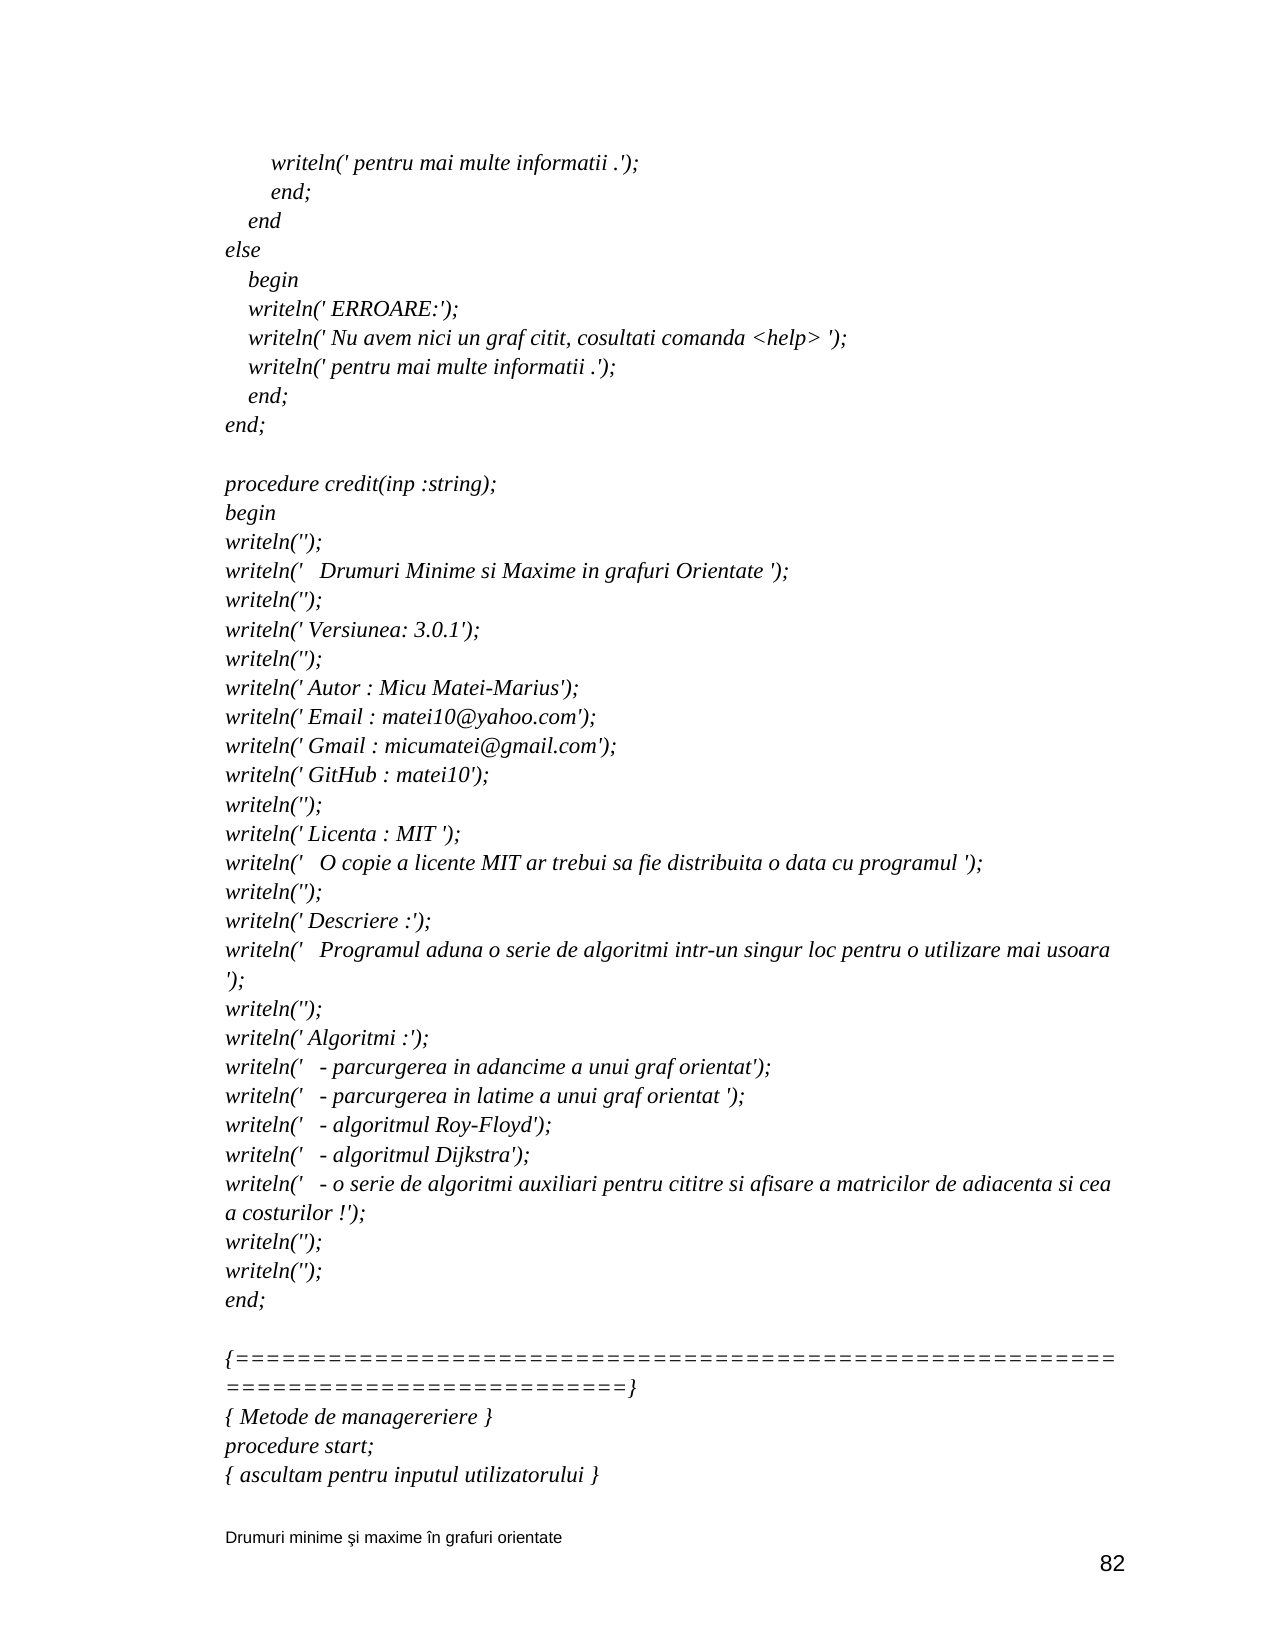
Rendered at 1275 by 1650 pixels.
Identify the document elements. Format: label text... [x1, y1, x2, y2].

text begin [225, 267, 1125, 292]
text writeln(' Versiunea: 3.0.1'); [225, 617, 1125, 642]
text writeln(''); [225, 587, 1125, 613]
text end [225, 208, 1125, 234]
text begin [225, 500, 1125, 525]
text writeln(''); [225, 1229, 1125, 1254]
text writeln(' Email : matei10@yahoo.com'); [225, 704, 1125, 729]
text { ascultam pentru inputul utilizatorului } [225, 1462, 1125, 1488]
text end; [225, 1287, 1125, 1313]
text end; [225, 179, 1125, 204]
text procedure start; [225, 1433, 1125, 1459]
text writeln(' - algoritmul Dijkstra'); [225, 1142, 1125, 1167]
text writeln(' Autor : Micu Matei-Marius'); [225, 675, 1125, 700]
text writeln(' - parcurgerea in latime a unui graf orientat '); [225, 1083, 1125, 1109]
text writeln(''); [225, 646, 1125, 671]
text writeln(''); [225, 996, 1125, 1021]
text writeln(' pentru mai multe informatii .'); [225, 150, 1125, 175]
text procedure credit(inp :string); [225, 471, 1125, 496]
text writeln(''); [225, 792, 1125, 817]
text end; [225, 412, 1125, 438]
text writeln(''); [225, 879, 1125, 904]
text writeln(' O copie a licente MIT ar trebui sa fie distribuita o data cu programul '); [225, 850, 1125, 875]
text writeln(' Programul aduna o serie de algoritmi intr-un singur loc pentru o utilizare mai usoara '); [225, 937, 1125, 992]
text writeln(' ERROARE:'); [225, 296, 1125, 321]
text writeln(' Nu avem nici un graf citit, cosultati comanda <help> '); [225, 325, 1125, 350]
text writeln(' pentru mai multe informatii .'); [225, 354, 1125, 379]
text writeln(' Drumuri Minime si Maxime in grafuri Orientate '); [225, 558, 1125, 584]
text writeln(' Licenta : MIT '); [225, 821, 1125, 846]
text writeln(' - parcurgerea in adancime a unui graf orientat'); [225, 1054, 1125, 1079]
text writeln(' Algoritmi :'); [225, 1025, 1125, 1050]
text else [225, 237, 1125, 263]
text writeln(' - o serie de algoritmi auxiliari pentru cititre si afisare a matricilor de adiacenta si cea a costurilor !'); [225, 1171, 1125, 1225]
text writeln(' Gmail : micumatei@gmail.com'); [225, 733, 1125, 759]
text writeln(''); [225, 529, 1125, 554]
text {===================================================================================} [225, 1346, 1125, 1400]
text end; [225, 383, 1125, 409]
text writeln(''); [225, 1258, 1125, 1284]
text { Metode de managereriere } [225, 1404, 1125, 1429]
text writeln(' - algoritmul Roy-Floyd'); [225, 1112, 1125, 1138]
text writeln(' Descriere :'); [225, 908, 1125, 934]
text writeln(' GitHub : matei10'); [225, 762, 1125, 788]
